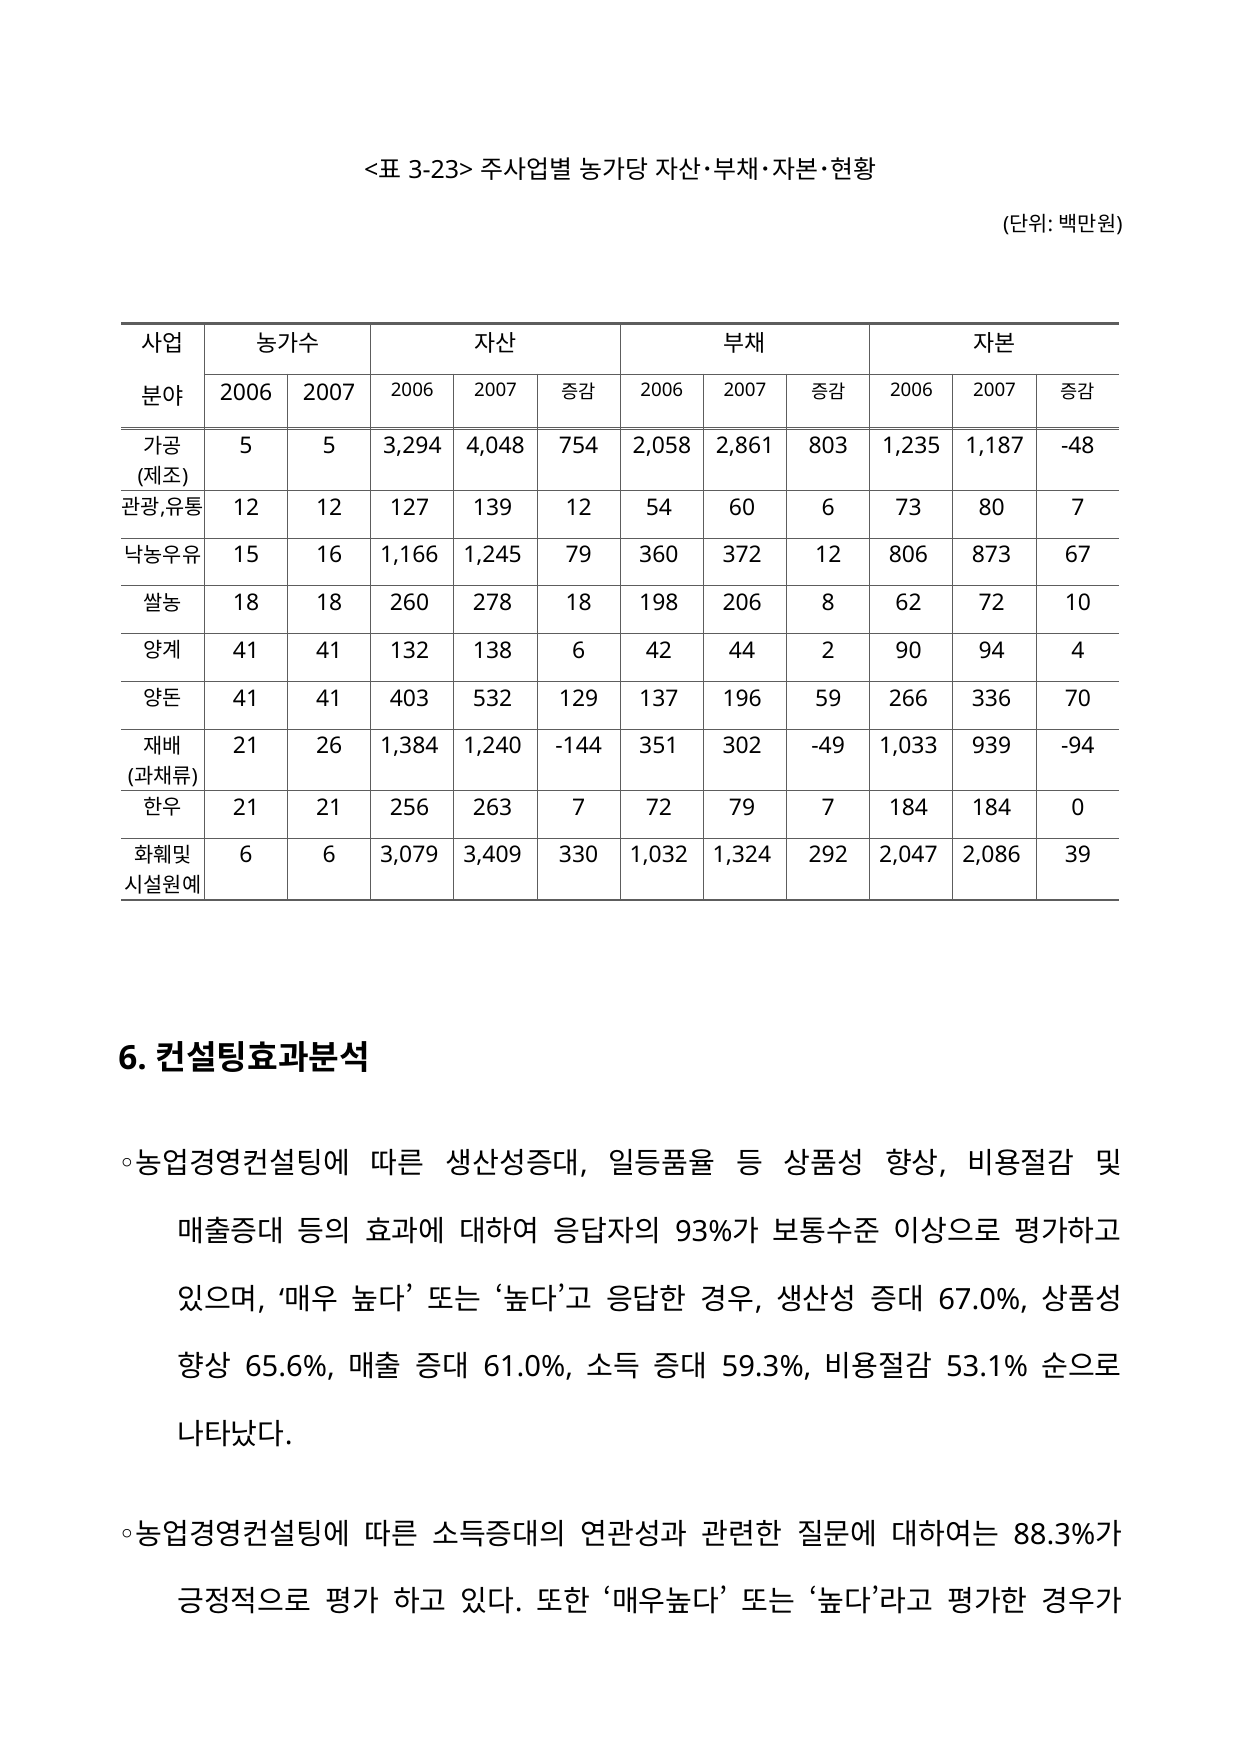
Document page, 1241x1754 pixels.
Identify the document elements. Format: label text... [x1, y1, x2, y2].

table_cell 증감 [787, 375, 869, 427]
table_cell 206 [704, 586, 786, 633]
text ◦농업경영컨설팅에 따른 소득증대의 연관성과 관련한 질문에 대하여는 88.3%가 긍정적으로 평가 하고 있다. 또한 ‘매우높다’ 또는 ‘높다’라고 평가한 경우가 [118, 1510, 1122, 1620]
table_cell 18 [205, 586, 287, 633]
table_cell 증감 [538, 375, 620, 427]
table_cell 129 [538, 682, 620, 728]
table_cell 1,240 [454, 730, 537, 790]
table_cell 263 [454, 791, 537, 837]
table_cell 3,079 [371, 839, 453, 898]
table_cell 137 [621, 682, 703, 728]
table_cell 12 [538, 491, 620, 538]
table_cell 2007 [953, 375, 1036, 427]
table_cell 806 [870, 539, 952, 585]
table_cell 쌀농 [121, 586, 204, 633]
table_cell 79 [704, 791, 786, 837]
table_cell 3,409 [454, 839, 537, 898]
table_cell 18 [538, 586, 620, 633]
table_cell 7 [538, 791, 620, 837]
table_cell 1,166 [371, 539, 453, 585]
table_cell 59 [787, 682, 869, 728]
table_header 자산 [371, 325, 620, 373]
table_cell 0 [1037, 791, 1119, 837]
table_cell 260 [371, 586, 453, 633]
table_cell 18 [288, 586, 370, 633]
table_cell 803 [787, 430, 869, 490]
table_cell 256 [371, 791, 453, 837]
table_cell 94 [953, 634, 1036, 681]
table_cell 12 [787, 539, 869, 585]
table_cell 2,058 [621, 430, 703, 490]
table_cell 351 [621, 730, 703, 790]
table_cell 낙농우유 [121, 539, 204, 585]
table_cell 6 [288, 839, 370, 898]
table_cell 73 [870, 491, 952, 538]
table_cell 7 [787, 791, 869, 837]
table_header 농가수 [205, 325, 370, 373]
table_cell 127 [371, 491, 453, 538]
table_cell 292 [787, 839, 869, 898]
table_cell 2006 [205, 375, 287, 427]
table_cell 62 [870, 586, 952, 633]
table_cell 67 [1037, 539, 1119, 585]
table_cell 21 [205, 730, 287, 790]
table_cell 2,047 [870, 839, 952, 898]
text (단위: 백만원) [118, 207, 1122, 238]
table_cell 재배 (과채류) [121, 730, 204, 790]
table_cell 266 [870, 682, 952, 728]
table_cell 2007 [454, 375, 537, 427]
table_cell 79 [538, 539, 620, 585]
table_cell 양계 [121, 634, 204, 681]
table_cell 41 [205, 634, 287, 681]
table_cell 6 [205, 839, 287, 898]
table_cell 3,294 [371, 430, 453, 490]
table_cell 39 [1037, 839, 1119, 898]
table_header 사업 분야 [121, 325, 204, 427]
table_cell 41 [288, 682, 370, 728]
table_cell -49 [787, 730, 869, 790]
table_cell 196 [704, 682, 786, 728]
table_cell 403 [371, 682, 453, 728]
text <표 3-23> 주사업별 농가당 자산･부채･자본･현황 [118, 149, 1122, 186]
table_cell 12 [288, 491, 370, 538]
table_cell 5 [205, 430, 287, 490]
table_cell 한우 [121, 791, 204, 837]
table_header 자본 [870, 325, 1119, 373]
table_cell -144 [538, 730, 620, 790]
table_cell 278 [454, 586, 537, 633]
table_cell 873 [953, 539, 1036, 585]
table_cell 70 [1037, 682, 1119, 728]
table_cell 15 [205, 539, 287, 585]
table_cell 54 [621, 491, 703, 538]
table_cell 302 [704, 730, 786, 790]
table_cell 2 [787, 634, 869, 681]
table_cell 754 [538, 430, 620, 490]
table_cell 138 [454, 634, 537, 681]
table_cell 532 [454, 682, 537, 728]
table_cell 1,245 [454, 539, 537, 585]
table_cell 6 [787, 491, 869, 538]
table_cell 증감 [1037, 375, 1119, 427]
table_cell 21 [288, 791, 370, 837]
table_cell 8 [787, 586, 869, 633]
text ◦농업경영컨설팅에 따른 생산성증대, 일등품율 등 상품성 향상, 비용절감 및 매출증대 등의 효과에 대하여 응답자의 93%가 보통수준 이상으로 평가하고 있으며, ‘매우 높다’ 또는 ‘높다’고 응답한 경우, 생산성 증대 67.0%, 상품성 향상 65.6%, 매출 증대 61.0%, 소득 증대 59.3%, 비용절감 53.1% 순으로 나타났다. [118, 1140, 1122, 1453]
text 6. 컨설팅효과분석 [118, 1031, 1122, 1079]
table_cell 5 [288, 430, 370, 490]
table_cell 7 [1037, 491, 1119, 538]
table_cell 관광,유통 [121, 491, 204, 538]
table_cell 1,384 [371, 730, 453, 790]
table_cell 72 [953, 586, 1036, 633]
table_cell 12 [205, 491, 287, 538]
table_cell 198 [621, 586, 703, 633]
table_cell 양돈 [121, 682, 204, 728]
table_cell 139 [454, 491, 537, 538]
table_cell 1,033 [870, 730, 952, 790]
table_cell 1,032 [621, 839, 703, 898]
table_cell 72 [621, 791, 703, 837]
table_cell 1,235 [870, 430, 952, 490]
table_cell -94 [1037, 730, 1119, 790]
table_cell 4 [1037, 634, 1119, 681]
table_cell 44 [704, 634, 786, 681]
table_cell 2,861 [704, 430, 786, 490]
table_cell 6 [538, 634, 620, 681]
table_cell 184 [953, 791, 1036, 837]
table_cell 336 [953, 682, 1036, 728]
table_cell 1,324 [704, 839, 786, 898]
table_cell 2006 [371, 375, 453, 427]
table_cell 184 [870, 791, 952, 837]
table_cell 2,086 [953, 839, 1036, 898]
table_cell 41 [205, 682, 287, 728]
table_cell 26 [288, 730, 370, 790]
table_cell 10 [1037, 586, 1119, 633]
table_cell 2006 [870, 375, 952, 427]
table_cell 60 [704, 491, 786, 538]
table_cell 21 [205, 791, 287, 837]
table_cell 80 [953, 491, 1036, 538]
table_cell 132 [371, 634, 453, 681]
table_cell 1,187 [953, 430, 1036, 490]
table_cell 4,048 [454, 430, 537, 490]
table_cell -48 [1037, 430, 1119, 490]
table_cell 360 [621, 539, 703, 585]
table_header 부채 [621, 325, 869, 373]
table_cell 372 [704, 539, 786, 585]
table_cell 939 [953, 730, 1036, 790]
table_cell 330 [538, 839, 620, 898]
table_cell 42 [621, 634, 703, 681]
table_cell 41 [288, 634, 370, 681]
table_cell 2007 [288, 375, 370, 427]
table_cell 16 [288, 539, 370, 585]
table_cell 90 [870, 634, 952, 681]
table_cell 2006 [621, 375, 703, 427]
table_cell 화훼및 시설원예 [121, 839, 204, 898]
table_cell 가공 (제조) [121, 430, 204, 490]
table_cell 2007 [704, 375, 786, 427]
